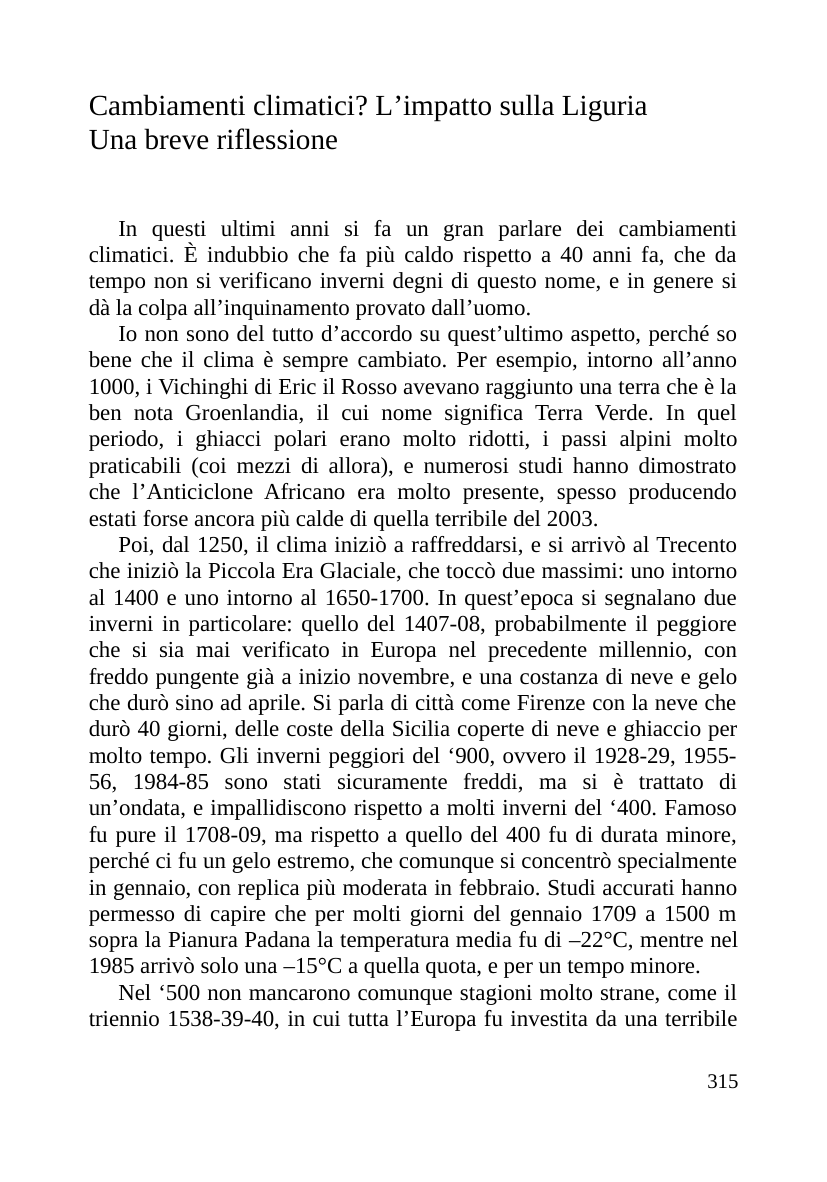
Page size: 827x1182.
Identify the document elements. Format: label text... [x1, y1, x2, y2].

text In questi ultimi anni si fa un gran parlare dei cambiamenti climatici. è indubbio che fa più caldo rispetto a 40 anni fa, che da tempo non si verificano inverni degni di questo nome, e in genere si dà la colpa all’inquinamento provato dall’uomo. [88, 215, 738, 320]
text Poi, dal 1250, il clima iniziò a raffreddarsi, e si arrivò al Trecento che iniziò la Piccola Era Glaciale, che toccò due massimi: uno intorno al 1400 e uno intorno al 1650-1700. In quest’epoca si segnalano due inverni in particolare: quello del 1407-08, probabilmente il peggiore che si sia mai verificato in Europa nel precedente millennio, con freddo pungente già a inizio novembre, e una costanza di neve e gelo che durò sino ad aprile. Si parla di città come Firenze con la neve che durò 40 giorni, delle coste della Sicilia coperte di neve e ghiaccio per molto tempo. Gli inverni peggiori del ‘900, ovvero il 1928-29, 1955-56, 1984-85 sono stati sicuramente freddi, ma si è trattato di un’ondata, e impallidiscono rispetto a molti inverni del ‘400. Famoso fu pure il 1708-09, ma rispetto a quello del 400 fu di durata minore, perché ci fu un gelo estremo, che comunque si concentrò specialmente in gennaio, con replica più moderata in febbraio. Studi accurati hanno permesso di capire che per molti giorni del gennaio 1709 a 1500 m sopra la Pianura Padana la temperatura media fu di ‒22°C, mentre nel 1985 arrivò solo una ‒15°C a quella quota, e per un tempo minore. [88, 531, 738, 979]
text Io non sono del tutto d’accordo su quest’ultimo aspetto, perché so bene che il clima è sempre cambiato. Per esempio, intorno all’anno 1000, i Vichinghi di Eric il Rosso avevano raggiunto una terra che è la ben nota Groenlandia, il cui nome significa Terra Verde. In quel periodo, i ghiacci polari erano molto ridotti, i passi alpini molto praticabili (coi mezzi di allora), e numerosi studi hanno dimostrato che l’Anticiclone Africano era molto presente, spesso producendo estati forse ancora più calde di quella terribile del 2003. [88, 320, 738, 531]
subtitle Cambiamenti climatici? L’impatto sulla Liguria Una breve riflessione [88, 88, 738, 156]
text Nel ‘500 non mancarono comunque stagioni molto strane, come il triennio 1538-39-40, in cui tutta l’Europa fu investita da una terribile [88, 979, 738, 1032]
